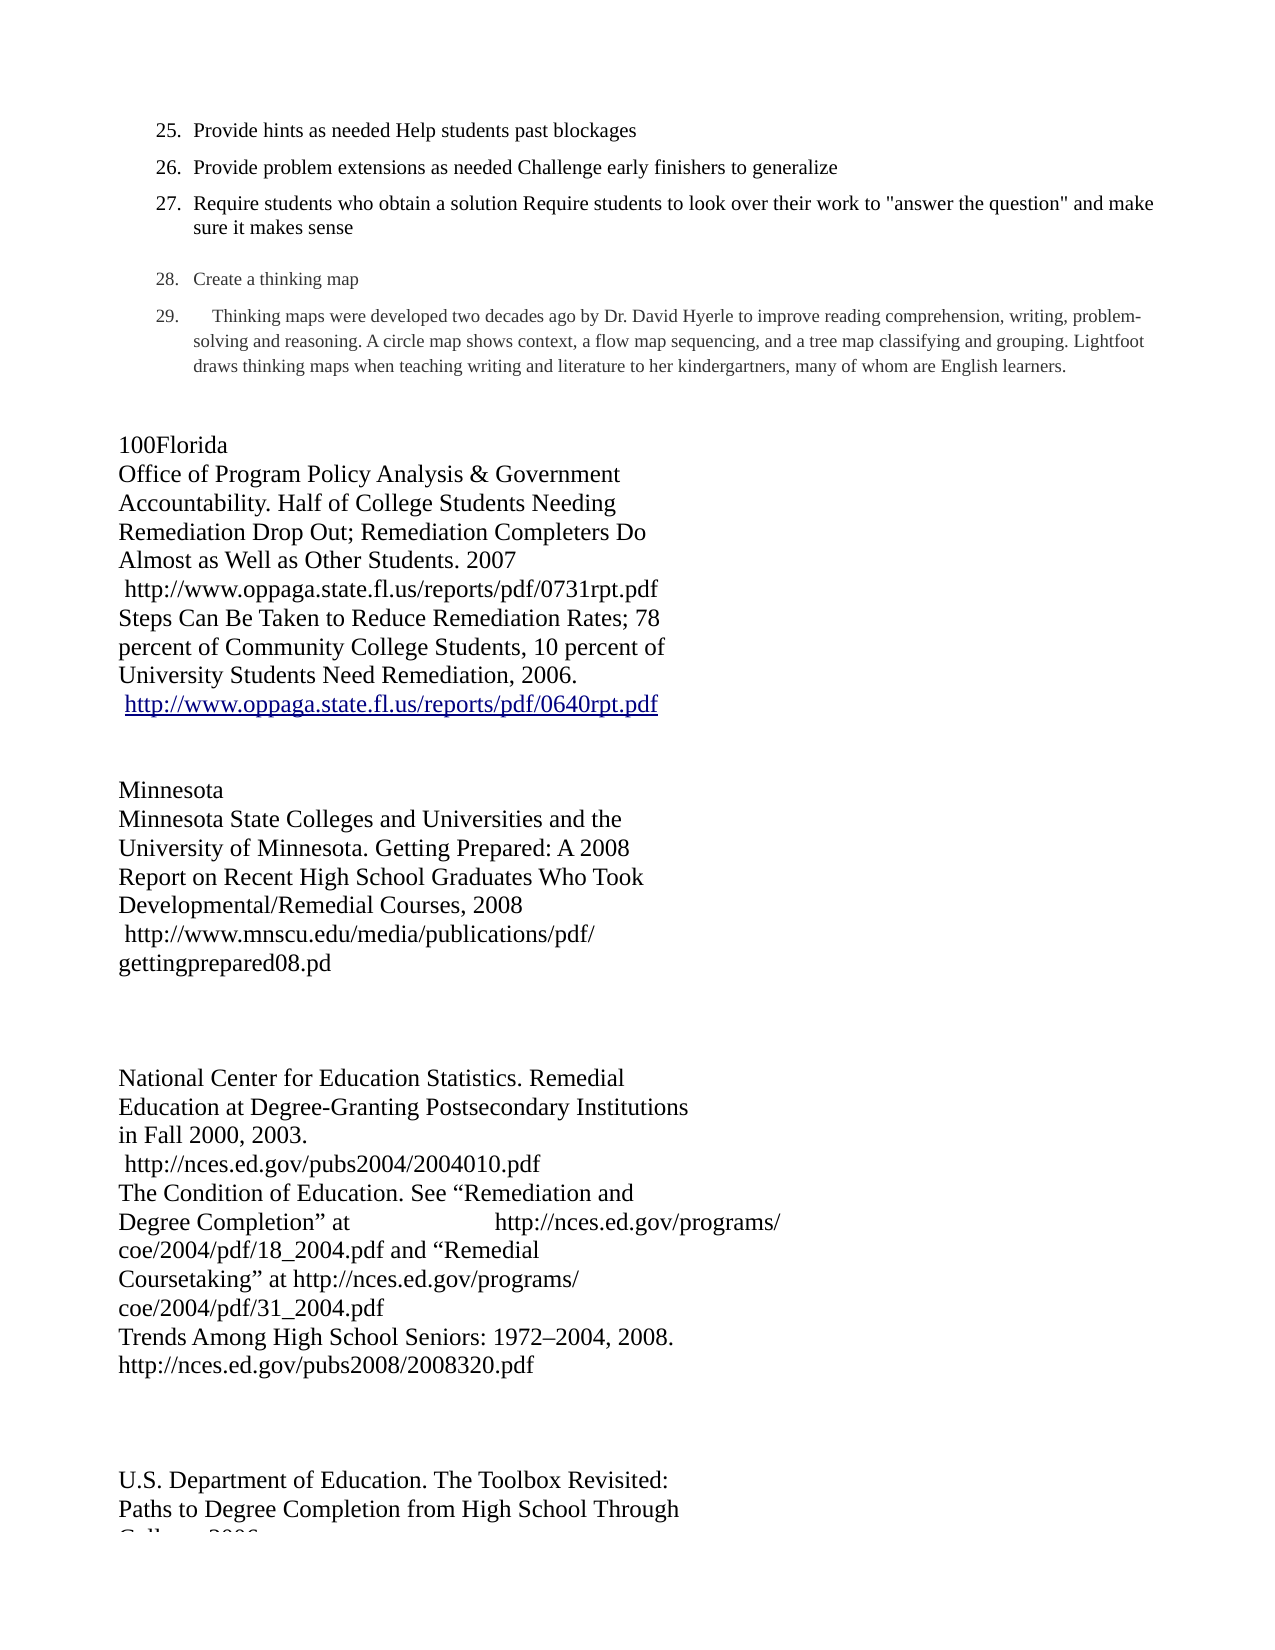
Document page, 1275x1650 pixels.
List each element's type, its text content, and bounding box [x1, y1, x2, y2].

subtitle Create a thinking map [156, 264, 1157, 289]
list Provide problem extensions as needed Challenge early finishers to generalize [156, 155, 1157, 179]
list Thinking maps were developed two decades ago by Dr. David Hyerle to improve reading comprehension, writing, problem-solving and reasoning. A circle map shows context, a flow map sequencing, and a tree map classifying and grouping. Lightfoot draws thinking maps when teaching writing and literature to her kindergartners, many of whom are English learners. [156, 302, 1157, 377]
list Provide hints as needed Help students past blockages [156, 118, 1157, 142]
list Require students who obtain a solution Require students to look over their work to "answer the question" and make sure it makes sense [156, 191, 1157, 239]
